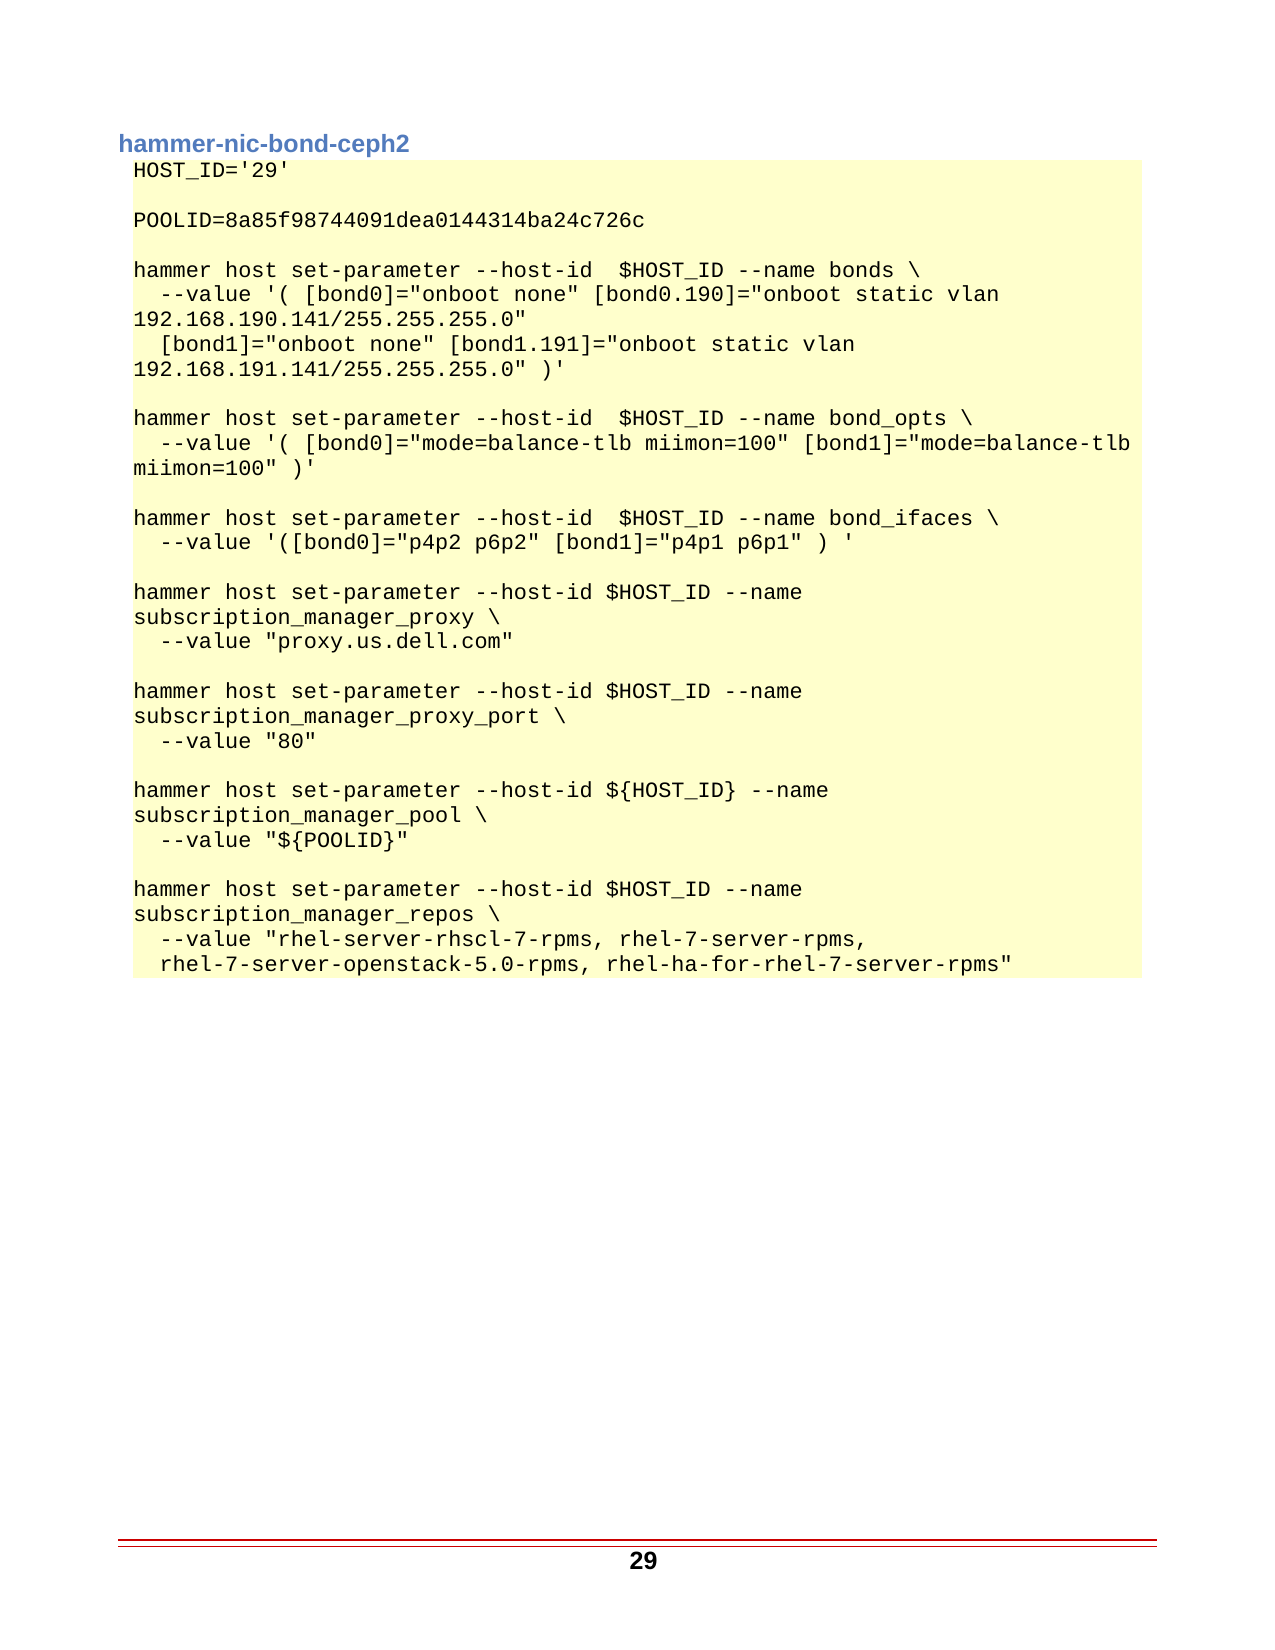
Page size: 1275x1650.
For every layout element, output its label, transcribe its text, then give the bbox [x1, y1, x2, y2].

title hammer-nic-bond-ceph2 [118, 129, 1157, 158]
text HOST_ID='29' POOLID=8a85f98744091dea0144314ba24c726c hammer host set-parameter --host-id $HOST_ID --name bonds \ --value '( [bond0]="onboot none" [bond0.190]="onboot static vlan 192.168.190.141/255.255.255.0" [bond1]="onboot none" [bond1.191]="onboot static vlan 192.168.191.141/255.255.255.0" )' hammer host set-parameter --host-id $HOST_ID --name bond_opts \ --value '( [bond0]="mode=balance-tlb miimon=100" [bond1]="mode=balance-tlb miimon=100" )' hammer host set-parameter --host-id $HOST_ID --name bond_ifaces \ --value '([bond0]="p4p2 p6p2" [bond1]="p4p1 p6p1" ) ' hammer host set-parameter --host-id $HOST_ID --name subscription_manager_proxy \ --value "proxy.us.dell.com" hammer host set-parameter --host-id $HOST_ID --name subscription_manager_proxy_port \ --value "80" hammer host set-parameter --host-id ${HOST_ID} --name subscription_manager_pool \ --value "${POOLID}" hammer host set-parameter --host-id $HOST_ID --name subscription_manager_repos \ --value "rhel-server-rhscl-7-rpms, rhel-7-server-rpms, rhel-7-server-openstack-5.0-rpms, rhel-ha-for-rhel-7-server-rpms" [133, 160, 1142, 978]
